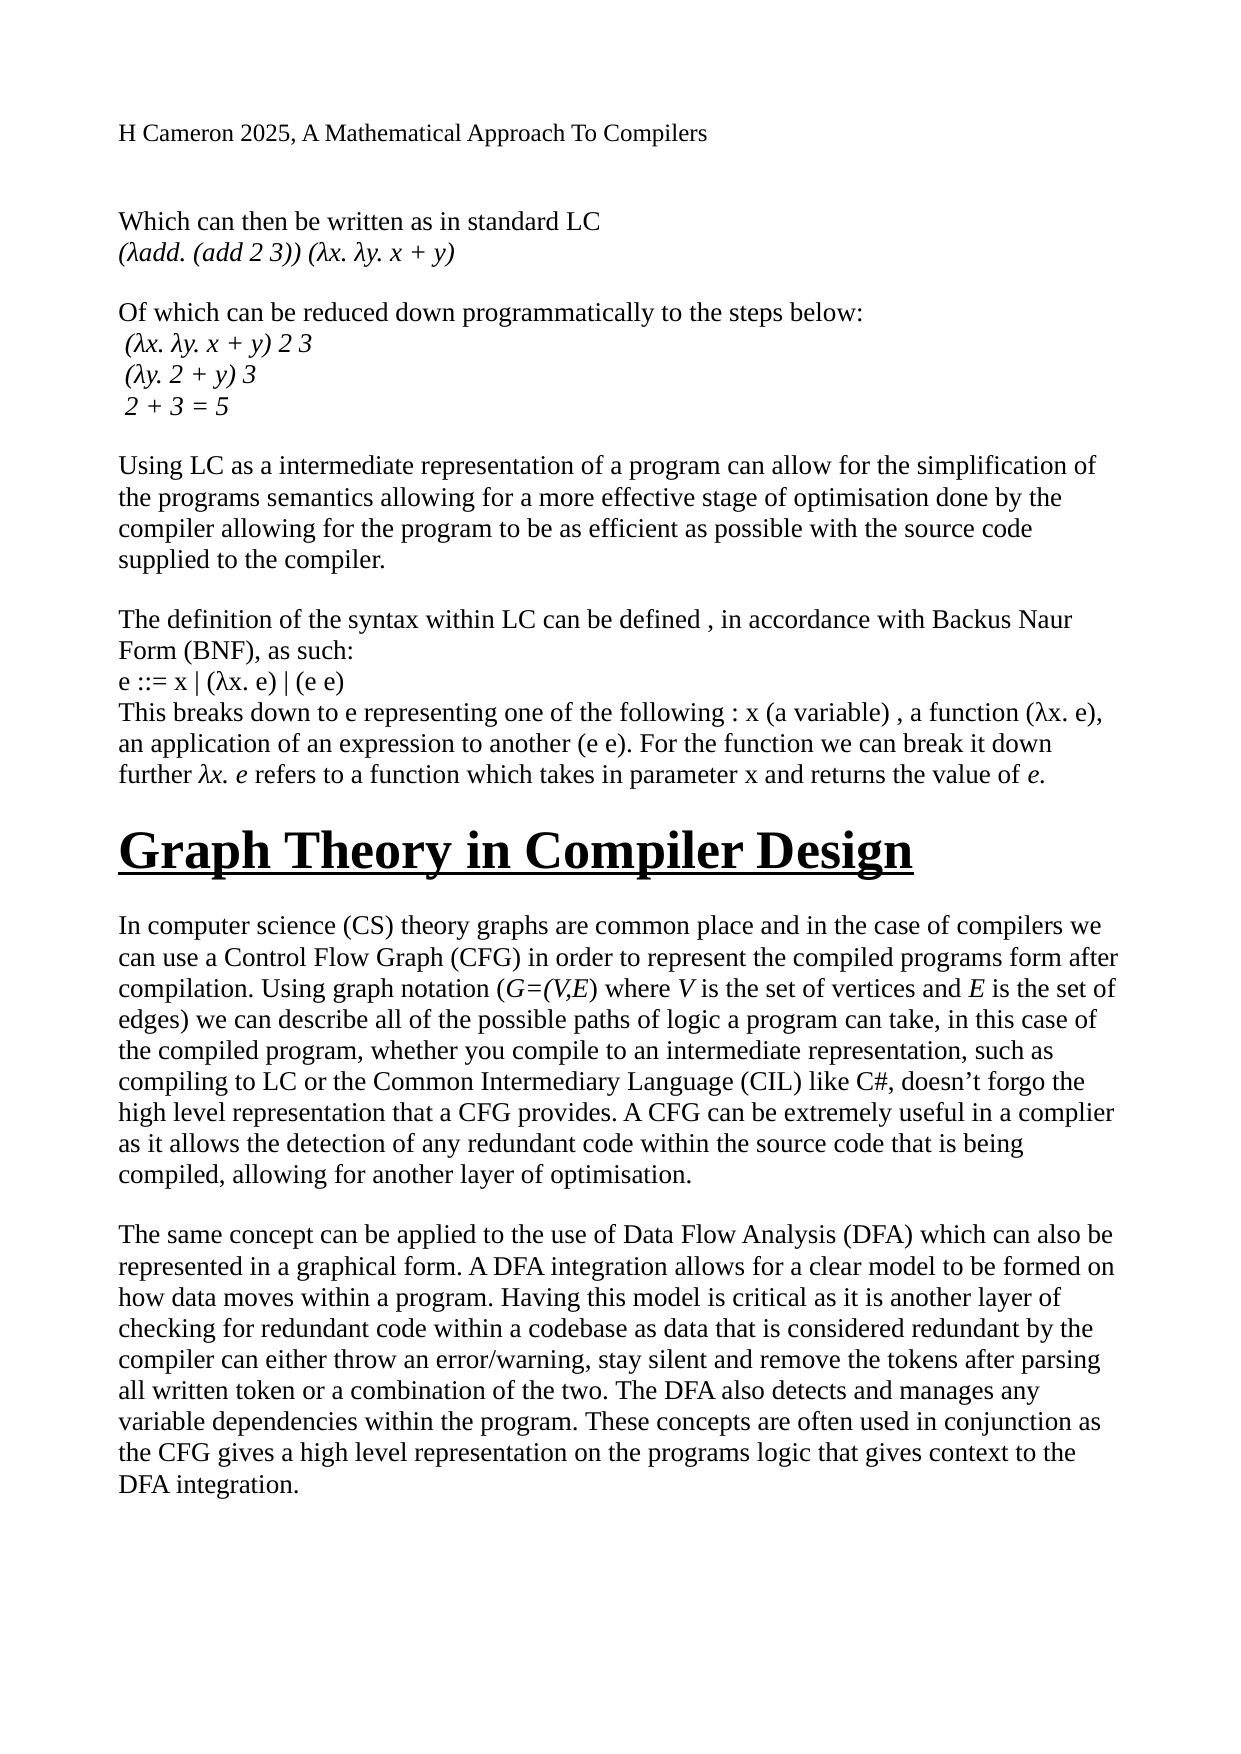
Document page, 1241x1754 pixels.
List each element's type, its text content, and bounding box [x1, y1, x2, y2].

text Which can then be written as in standard LC [118, 205, 1122, 236]
text In computer science (CS) theory graphs are common place and in the case of compilers we can use a Control Flow Graph (CFG) in order to represent the compiled programs form after compilation. Using graph notation (G=(V,E) where V is the set of vertices and E is the set of edges) we can describe all of the possible paths of logic a program can take, in this case of the compiled program, whether you compile to an intermediate representation, such as compiling to LC or the Common Intermediary Language (CIL) like C#, doesn’t forgo the high level representation that a CFG provides. A CFG can be extremely useful in a complier as it allows the detection of any redundant code within the source code that is being compiled, allowing for another layer of optimisation. [118, 909, 1122, 1190]
text e ::= x | (λx. e) | (e e) [118, 665, 1122, 696]
text The definition of the syntax within LC can be defined , in accordance with Backus Naur Form (BNF), as such: [118, 603, 1122, 665]
text (λx. λy. x + y) 2 3 [118, 327, 1122, 358]
text Of which can be reduced down programmatically to the steps below: [118, 296, 1122, 327]
text The same concept can be applied to the use of Data Flow Analysis (DFA) which can also be represented in a graphical form. A DFA integration allows for a clear model to be formed on how data moves within a program. Having this model is critical as it is another layer of checking for redundant code within a codebase as data that is considered redundant by the compiler can either throw an error/warning, stay silent and remove the tokens after parsing all written token or a combination of the two. The DFA also detects and manages any variable dependencies within the program. These concepts are often used in conjunction as the CFG gives a high level representation on the programs logic that gives context to the DFA integration. [118, 1218, 1122, 1499]
text (λy. 2 + y) 3 [118, 358, 1122, 389]
text Using LC as a intermediate representation of a program can allow for the simplification of the programs semantics allowing for a more effective stage of optimisation done by the compiler allowing for the program to be as efficient as possible with the source code supplied to the compiler. [118, 449, 1122, 574]
text (λadd. (add 2 3)) (λx. λy. x + y) [118, 236, 1122, 267]
text This breaks down to e representing one of the following : x (a variable) , a function (λx. e), an application of an expression to another (e e). For the function we can break it down further λx. e refers to a function which takes in parameter x and returns the value of e. [118, 696, 1122, 790]
text 2 + 3 = 5 [118, 389, 1122, 421]
text Graph Theory in Compiler Design [118, 818, 1122, 881]
